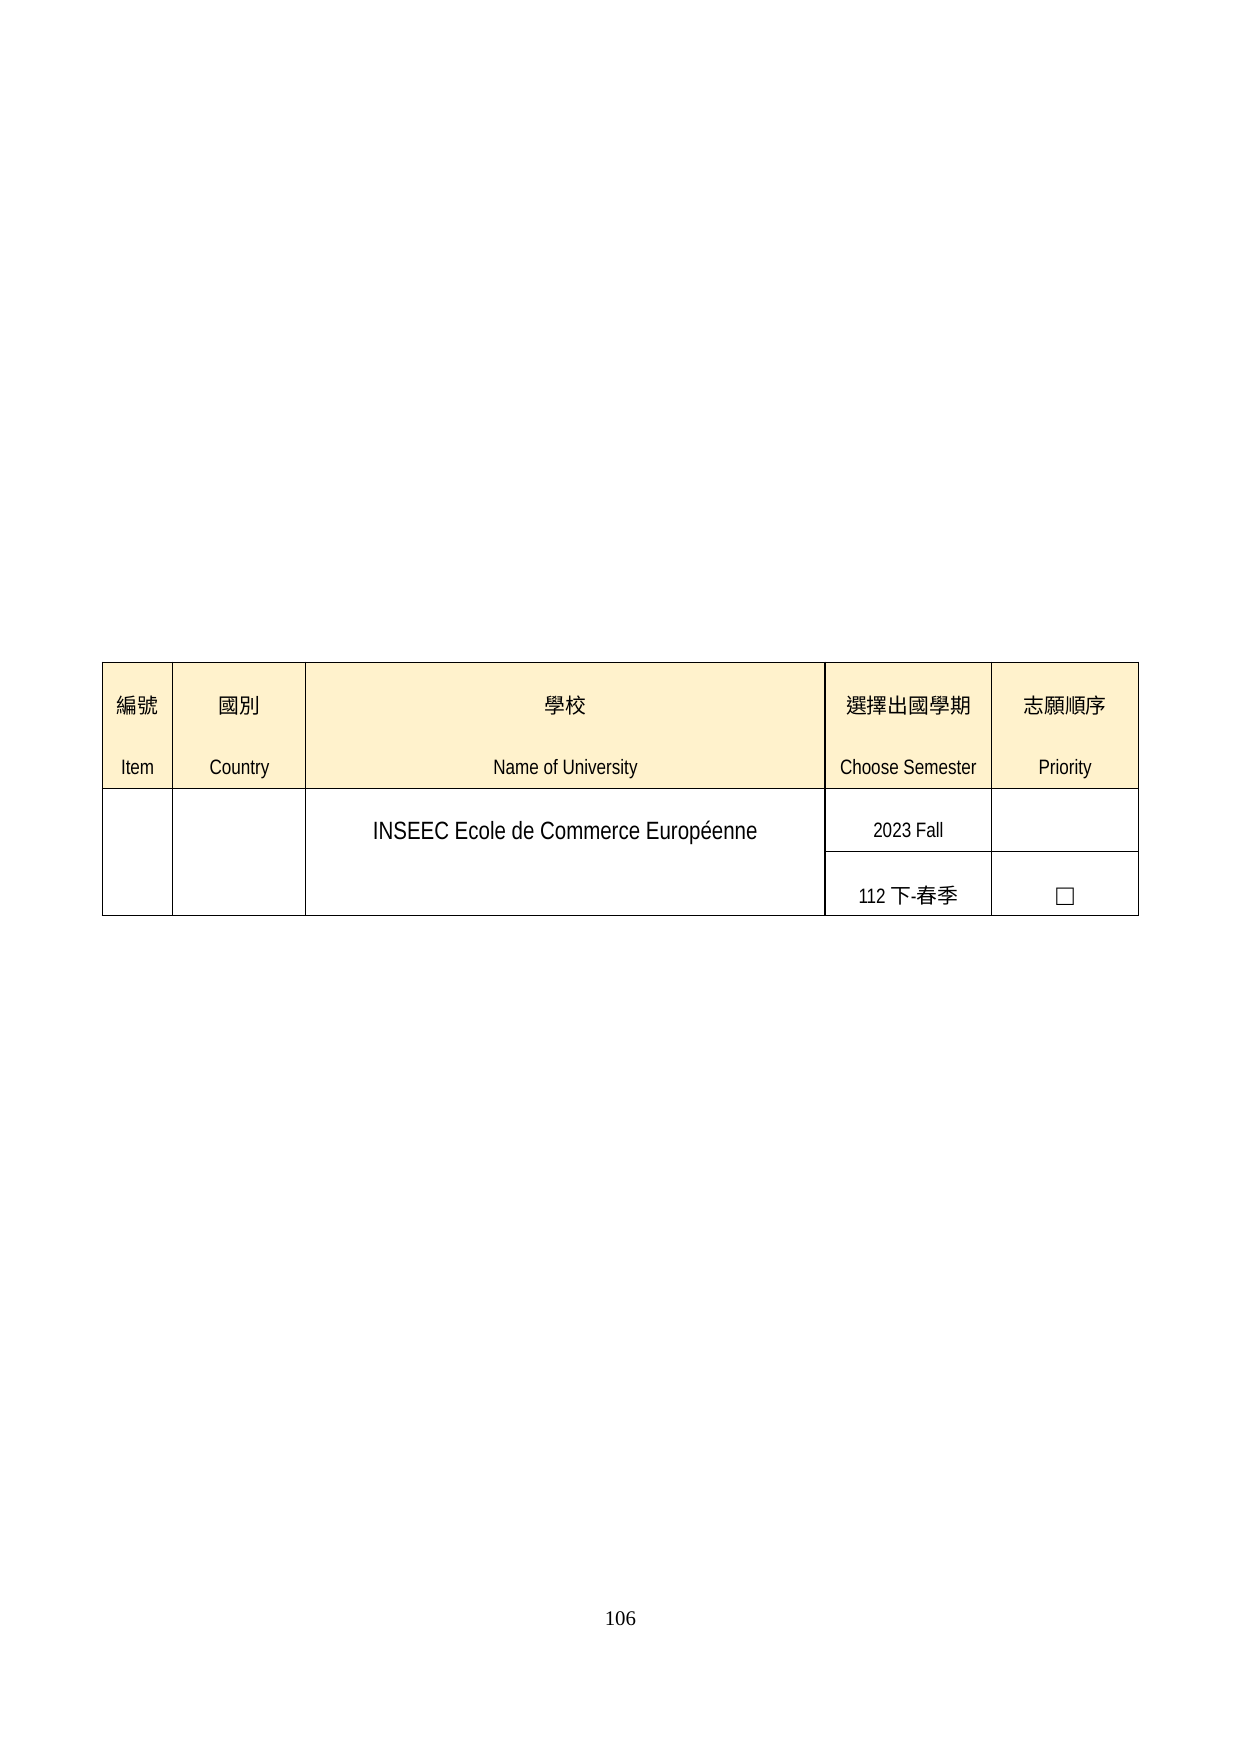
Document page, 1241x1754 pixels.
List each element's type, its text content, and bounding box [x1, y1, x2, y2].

table_header 志願順序 Priority [992, 663, 1138, 788]
table_header 選擇出國學期 Choose Semester [826, 663, 991, 788]
table_cell [992, 789, 1138, 851]
table_header 編號 Item [103, 663, 172, 788]
table_cell □ [992, 852, 1138, 915]
table_cell [173, 789, 305, 915]
table_cell INSEEC Ecole de Commerce Européenne [306, 789, 824, 915]
table_cell [103, 789, 172, 915]
table_cell 2023 Fall [826, 789, 991, 851]
table_header 學校 Name of University [306, 663, 824, 788]
table_header 國別 Country [173, 663, 305, 788]
table_cell 112下-春季 [826, 852, 991, 915]
